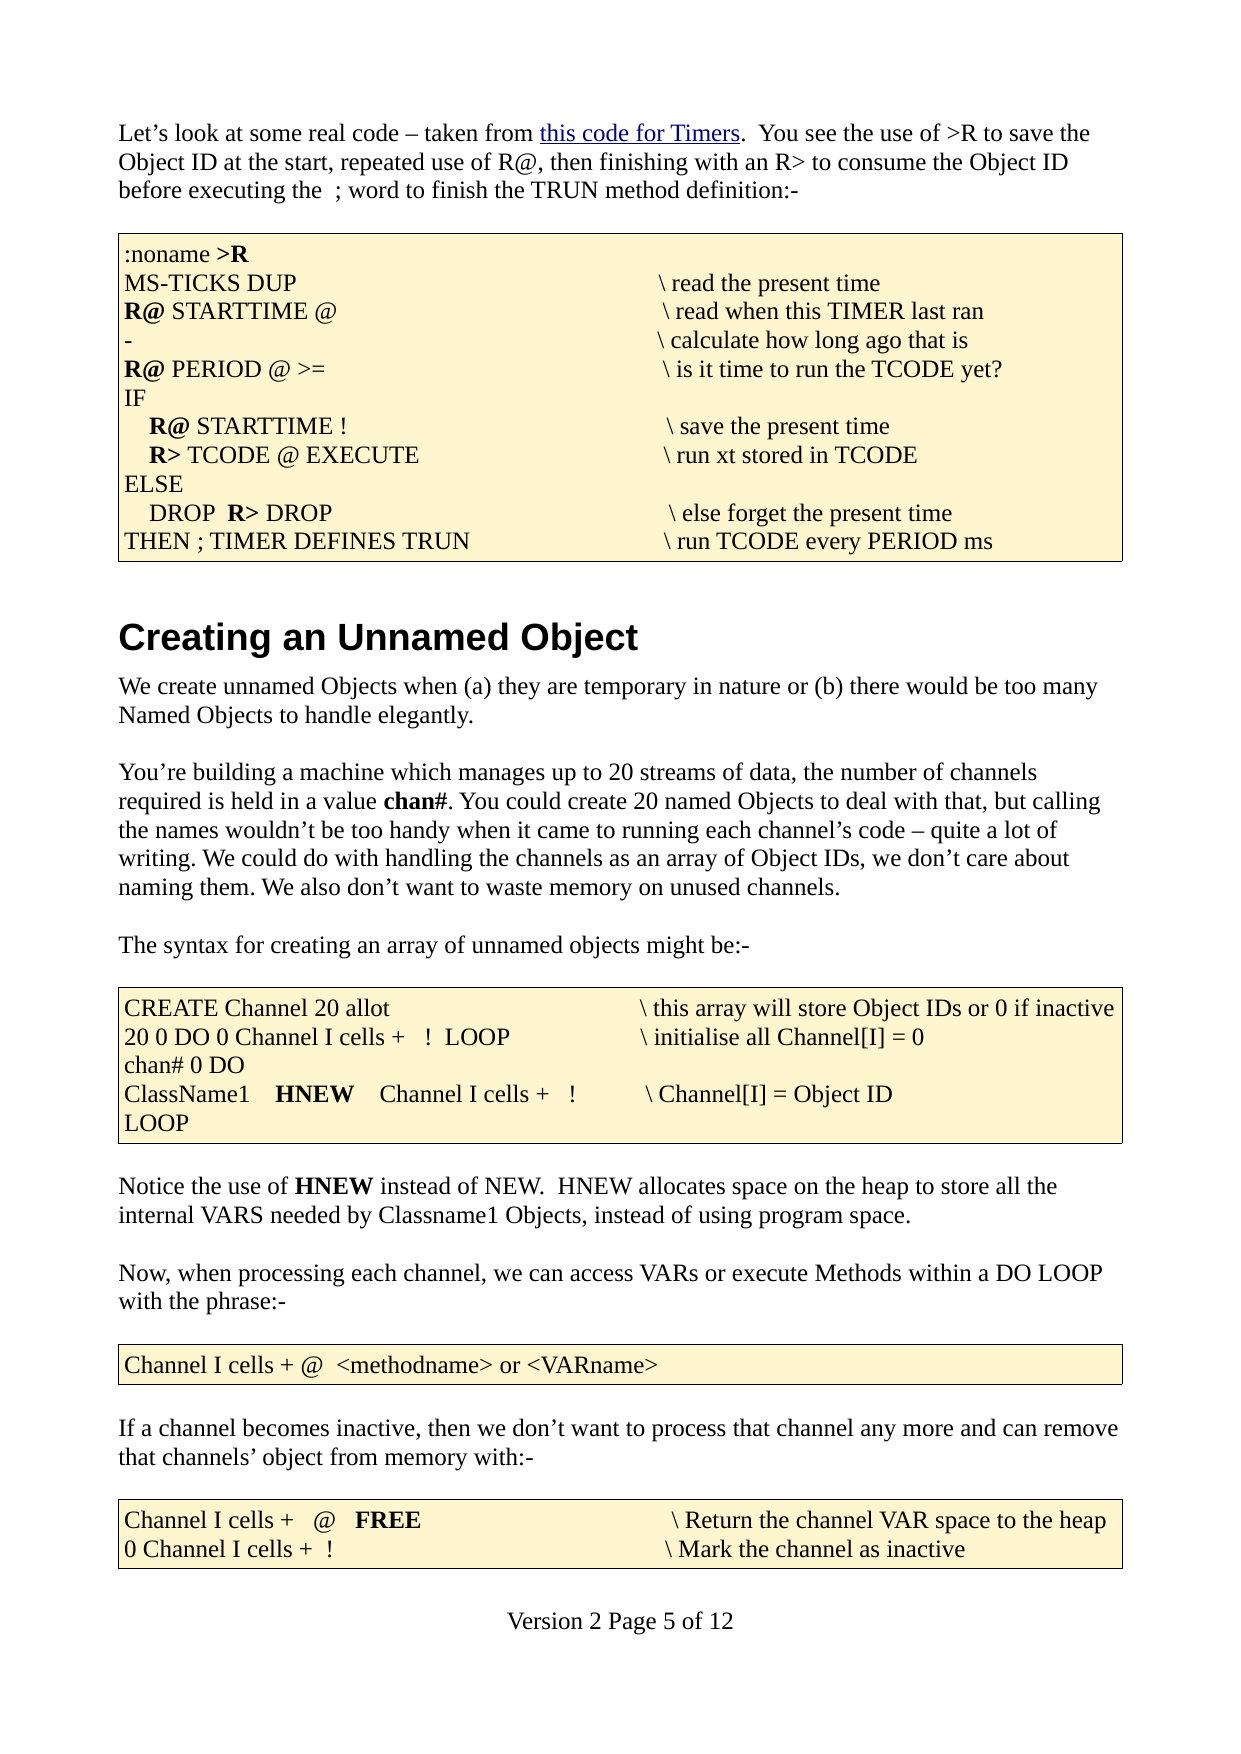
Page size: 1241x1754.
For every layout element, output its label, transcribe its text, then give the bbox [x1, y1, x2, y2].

table_header CREATE Channel 20 allot \ this array will store Object IDs or 0 if inactive 20 0 DO 0 Channel I cells + ! LOOP \ initialise all Channel[I] = 0 chan# 0 DO ClassName1 HNEW Channel I cells + ! \ Channel[I] = Object ID LOOP [119, 988, 1122, 1142]
text We create unnamed Objects when (a) they are temporary in nature or (b) there would be too many Named Objects to handle elegantly. [118, 671, 1122, 728]
text Let’s look at some real code – taken from this code for Timers. You see the use of >R to save the Object ID at the start, repeated use of R@, then finishing with an R> to consume the Object ID before executing the ; word to finish the TRUN method definition:- [118, 118, 1122, 204]
table_header Channel I cells + @ FREE \ Return the channel VAR space to the heap 0 Channel I cells + ! \ Mark the channel as inactive [119, 1500, 1122, 1568]
text Notice the use of HNEW instead of NEW. HNEW allocates space on the heap to store all the internal VARS needed by Classname1 Objects, instead of using program space. [118, 1171, 1122, 1229]
subtitle Creating an Unnamed Object [118, 615, 1122, 658]
table_header Channel I cells + @ <methodname> or <VARname> [119, 1345, 1122, 1384]
text If a channel becomes inactive, then we don’t want to process that channel any more and can remove that channels’ object from memory with:- [118, 1413, 1122, 1471]
text You’re building a machine which manages up to 20 streams of data, the number of channels required is held in a value chan#. You could create 20 named Objects to deal with that, but calling the names wouldn’t be too handy when it came to running each channel’s code – quite a lot of writing. We could do with handling the channels as an array of Object IDs, we don’t care about naming them. We also don’t want to waste memory on unused channels. [118, 757, 1122, 901]
table_header :noname >R MS-TICKS DUP \ read the present time R@ STARTTIME @ \ read when this TIMER last ran - \ calculate how long ago that is R@ PERIOD @ >= \ is it time to run the TCODE yet? IF R@ STARTTIME ! \ save the present time R> TCODE @ EXECUTE \ run xt stored in TCODE ELSE DROP R> DROP \ else forget the present time THEN ; TIMER DEFINES TRUN \ run TCODE every PERIOD ms [119, 234, 1122, 561]
text The syntax for creating an array of unnamed objects might be:- [118, 930, 1122, 958]
text Now, when processing each channel, we can access VARs or execute Methods within a DO LOOP with the phrase:- [118, 1258, 1122, 1315]
